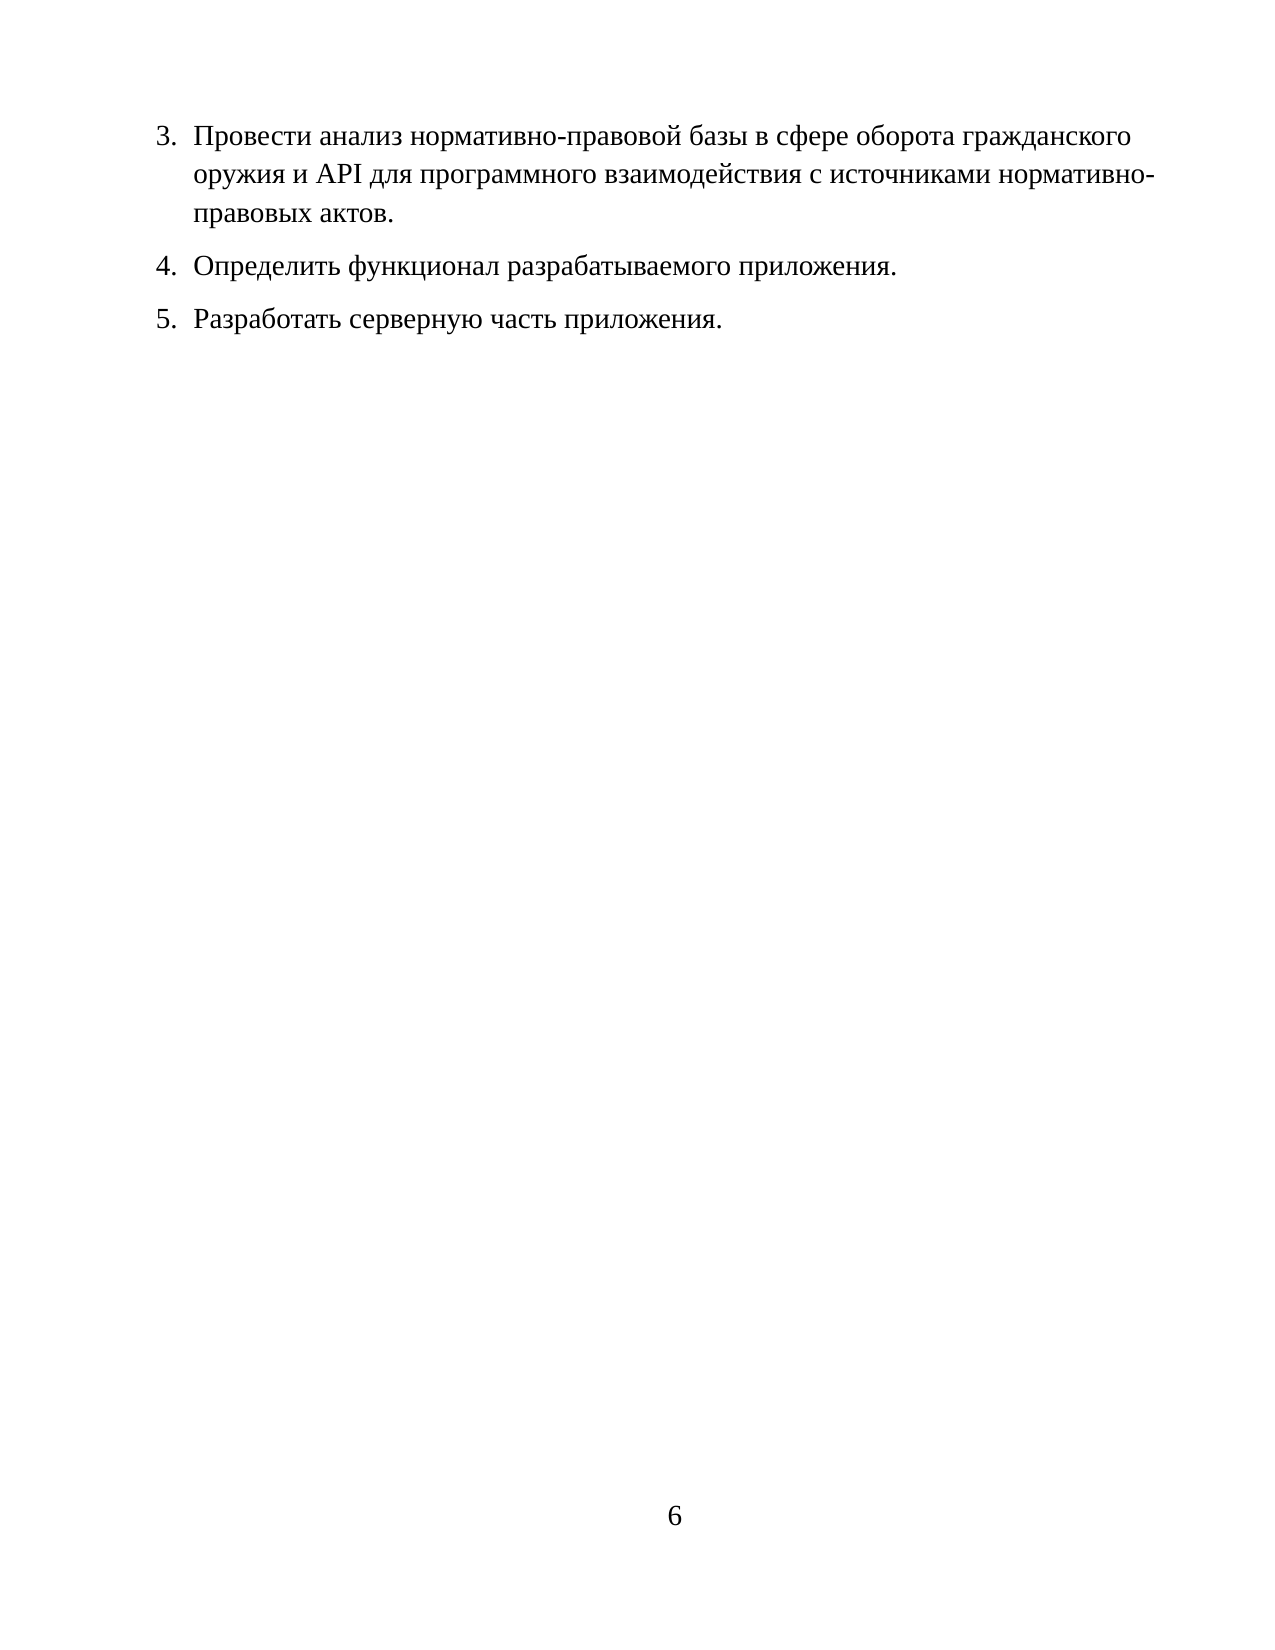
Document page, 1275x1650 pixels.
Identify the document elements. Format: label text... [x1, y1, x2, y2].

list Определить функционал разрабатываемого приложения. [156, 248, 1157, 282]
list Разработать серверную часть приложения. [156, 301, 1157, 335]
list Провести анализ нормативно-правовой базы в сфере оборота гражданского оружия и API для программного взаимодействия с источниками нормативно-правовых актов. [156, 118, 1157, 229]
